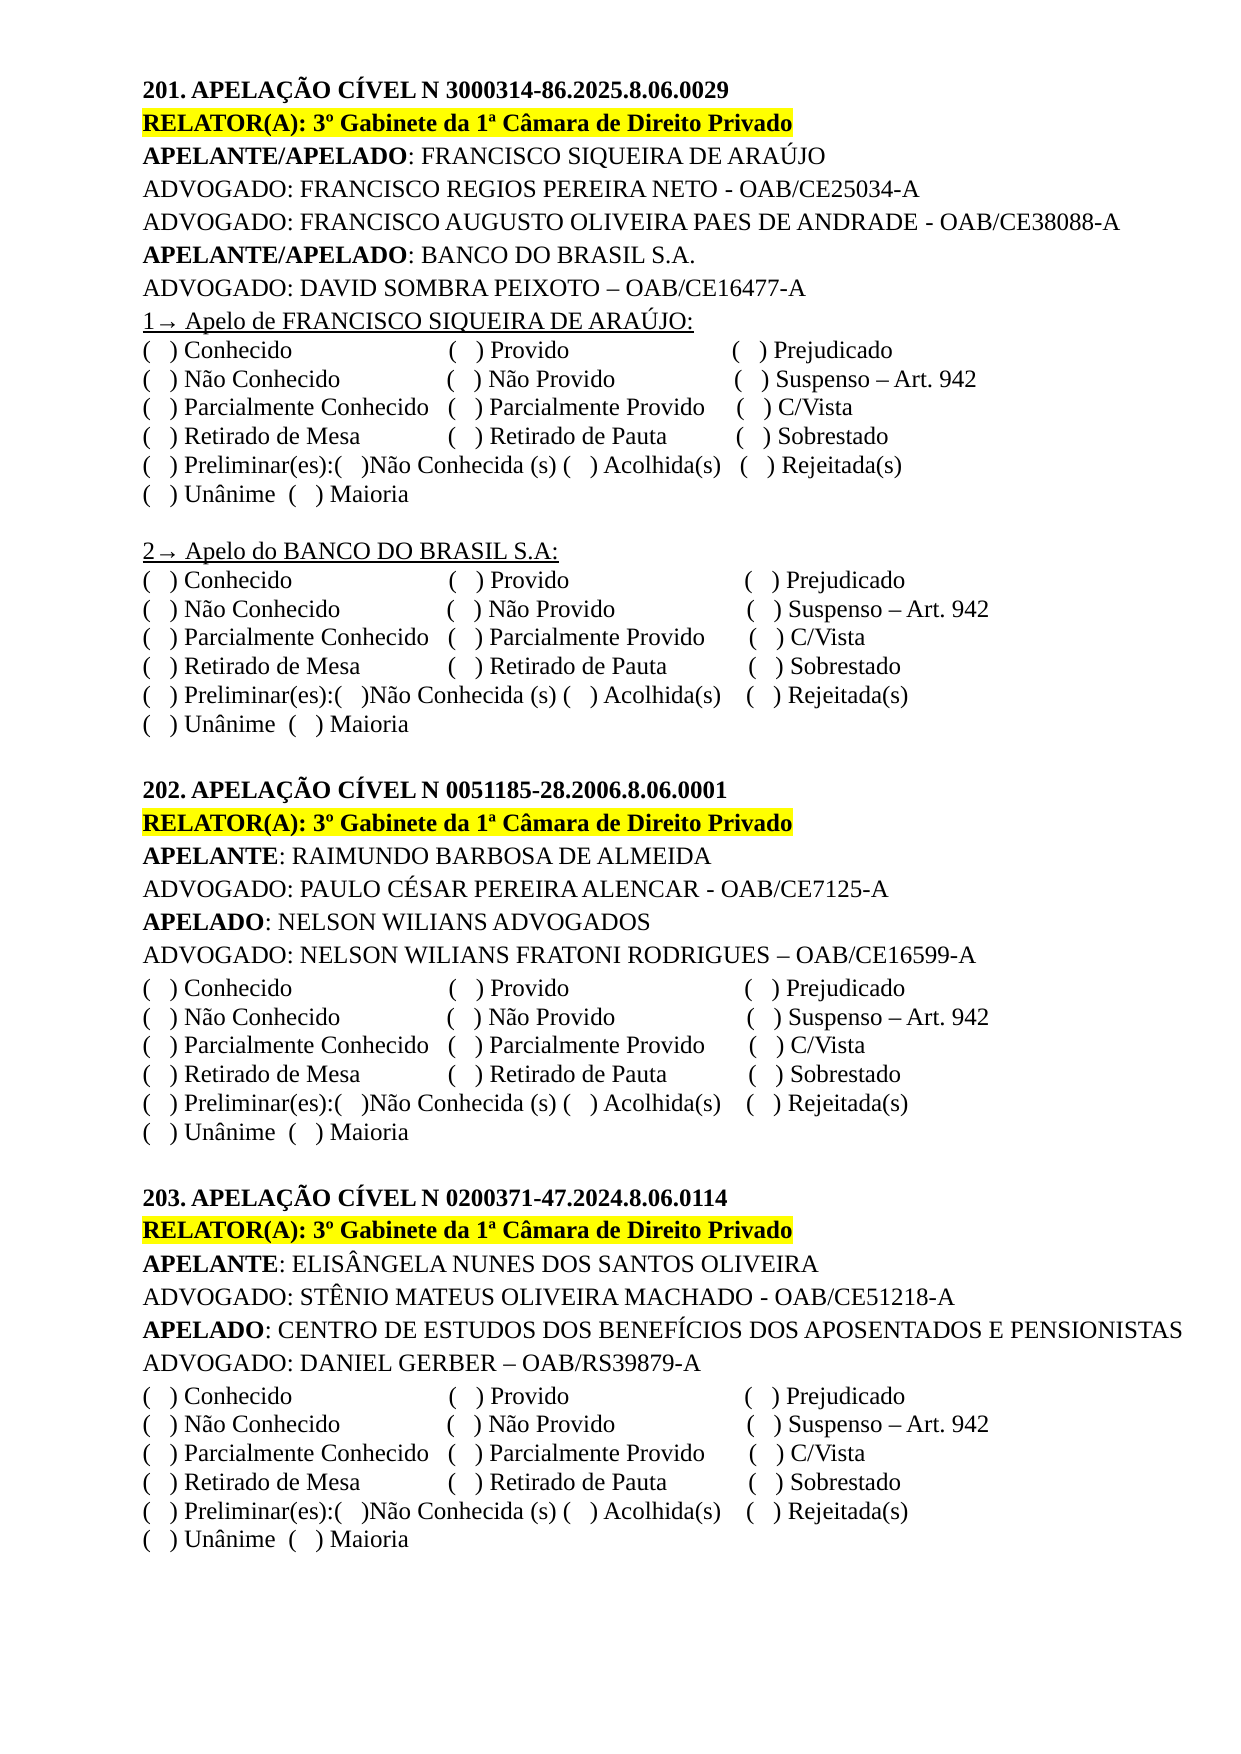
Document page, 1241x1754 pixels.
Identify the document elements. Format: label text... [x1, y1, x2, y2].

text ( ) Parcialmente Conhecido ( ) Parcialmente Provido ( ) C/Vista [142, 622, 1158, 651]
text 2→ Apelo do BANCO DO BRASIL S.A: [142, 536, 1141, 565]
text ( ) Retirado de Mesa ( ) Retirado de Pauta ( ) Sobrestado [142, 1059, 1158, 1088]
text ( ) Conhecido ( ) Provido ( ) Prejudicado [142, 1381, 1141, 1409]
text ( ) Conhecido ( ) Provido ( ) Prejudicado [142, 973, 1141, 1002]
text ( ) Não Conhecido ( ) Não Provido ( ) Suspenso – Art. 942 [142, 594, 1158, 622]
text ( ) Unânime ( ) Maioria [142, 479, 1158, 507]
text ( ) Parcialmente Conhecido ( ) Parcialmente Provido ( ) C/Vista [142, 1030, 1158, 1059]
text ( ) Retirado de Mesa ( ) Retirado de Pauta ( ) Sobrestado [142, 651, 1158, 680]
text 201. APELAÇÃO CÍVEL N 3000314-86.2025.8.06.0029 RELATOR(A): 3º Gabinete da 1ª Câmara de Direito Privado APELANTE/APELADO: FRANCISCO SIQUEIRA DE ARAÚJO ADVOGADO: FRANCISCO REGIOS PEREIRA NETO - OAB/CE25034-A ADVOGADO: FRANCISCO AUGUSTO OLIVEIRA PAES DE ANDRADE - OAB/CE38088-A APELANTE/APELADO: BANCO DO BRASIL S.A. ADVOGADO: DAVID SOMBRA PEIXOTO – OAB/CE16477-A [142, 75, 1188, 302]
text ( ) Unânime ( ) Maioria 202. APELAÇÃO CÍVEL N 0051185-28.2006.8.06.0001 RELATOR(A): 3º Gabinete da 1ª Câmara de Direito Privado APELANTE: RAIMUNDO BARBOSA DE ALMEIDA ADVOGADO: PAULO CÉSAR PEREIRA ALENCAR - OAB/CE7125-A APELADO: NELSON WILIANS ADVOGADOS ADVOGADO: NELSON WILIANS FRATONI RODRIGUES – OAB/CE16599-A [142, 709, 1188, 968]
text 1→ Apelo de FRANCISCO SIQUEIRA DE ARAÚJO: [142, 306, 1141, 335]
text ( ) Parcialmente Conhecido ( ) Parcialmente Provido ( ) C/Vista [142, 392, 1158, 421]
text ( ) Não Conhecido ( ) Não Provido ( ) Suspenso – Art. 942 [142, 1002, 1158, 1030]
text ( ) Conhecido ( ) Provido ( ) Prejudicado [142, 335, 1141, 364]
text ( ) Não Conhecido ( ) Não Provido ( ) Suspenso – Art. 942 [142, 1409, 1158, 1438]
text ( ) Preliminar(es):( )Não Conhecida (s) ( ) Acolhida(s) ( ) Rejeitada(s) [142, 1496, 1158, 1524]
text ( ) Parcialmente Conhecido ( ) Parcialmente Provido ( ) C/Vista [142, 1438, 1158, 1467]
text ( ) Retirado de Mesa ( ) Retirado de Pauta ( ) Sobrestado [142, 421, 1158, 450]
text ( ) Preliminar(es):( )Não Conhecida (s) ( ) Acolhida(s) ( ) Rejeitada(s) [142, 680, 1158, 709]
text ( ) Unânime ( ) Maioria 203. APELAÇÃO CÍVEL N 0200371-47.2024.8.06.0114 RELATOR(A): 3º Gabinete da 1ª Câmara de Direito Privado APELANTE: ELISÂNGELA NUNES DOS SANTOS OLIVEIRA ADVOGADO: STÊNIO MATEUS OLIVEIRA MACHADO - OAB/CE51218-A APELADO: CENTRO DE ESTUDOS DOS BENEFÍCIOS DOS APOSENTADOS E PENSIONISTAS ADVOGADO: DANIEL GERBER – OAB/RS39879-A [142, 1117, 1188, 1376]
text ( ) Preliminar(es):( )Não Conhecida (s) ( ) Acolhida(s) ( ) Rejeitada(s) [142, 1088, 1158, 1117]
text ( ) Retirado de Mesa ( ) Retirado de Pauta ( ) Sobrestado [142, 1467, 1158, 1496]
text ( ) Não Conhecido ( ) Não Provido ( ) Suspenso – Art. 942 [142, 364, 1158, 392]
text ( ) Conhecido ( ) Provido ( ) Prejudicado [142, 565, 1141, 594]
text ( ) Unânime ( ) Maioria [142, 1524, 1188, 1619]
text ( ) Preliminar(es):( )Não Conhecida (s) ( ) Acolhida(s) ( ) Rejeitada(s) [142, 450, 1158, 479]
